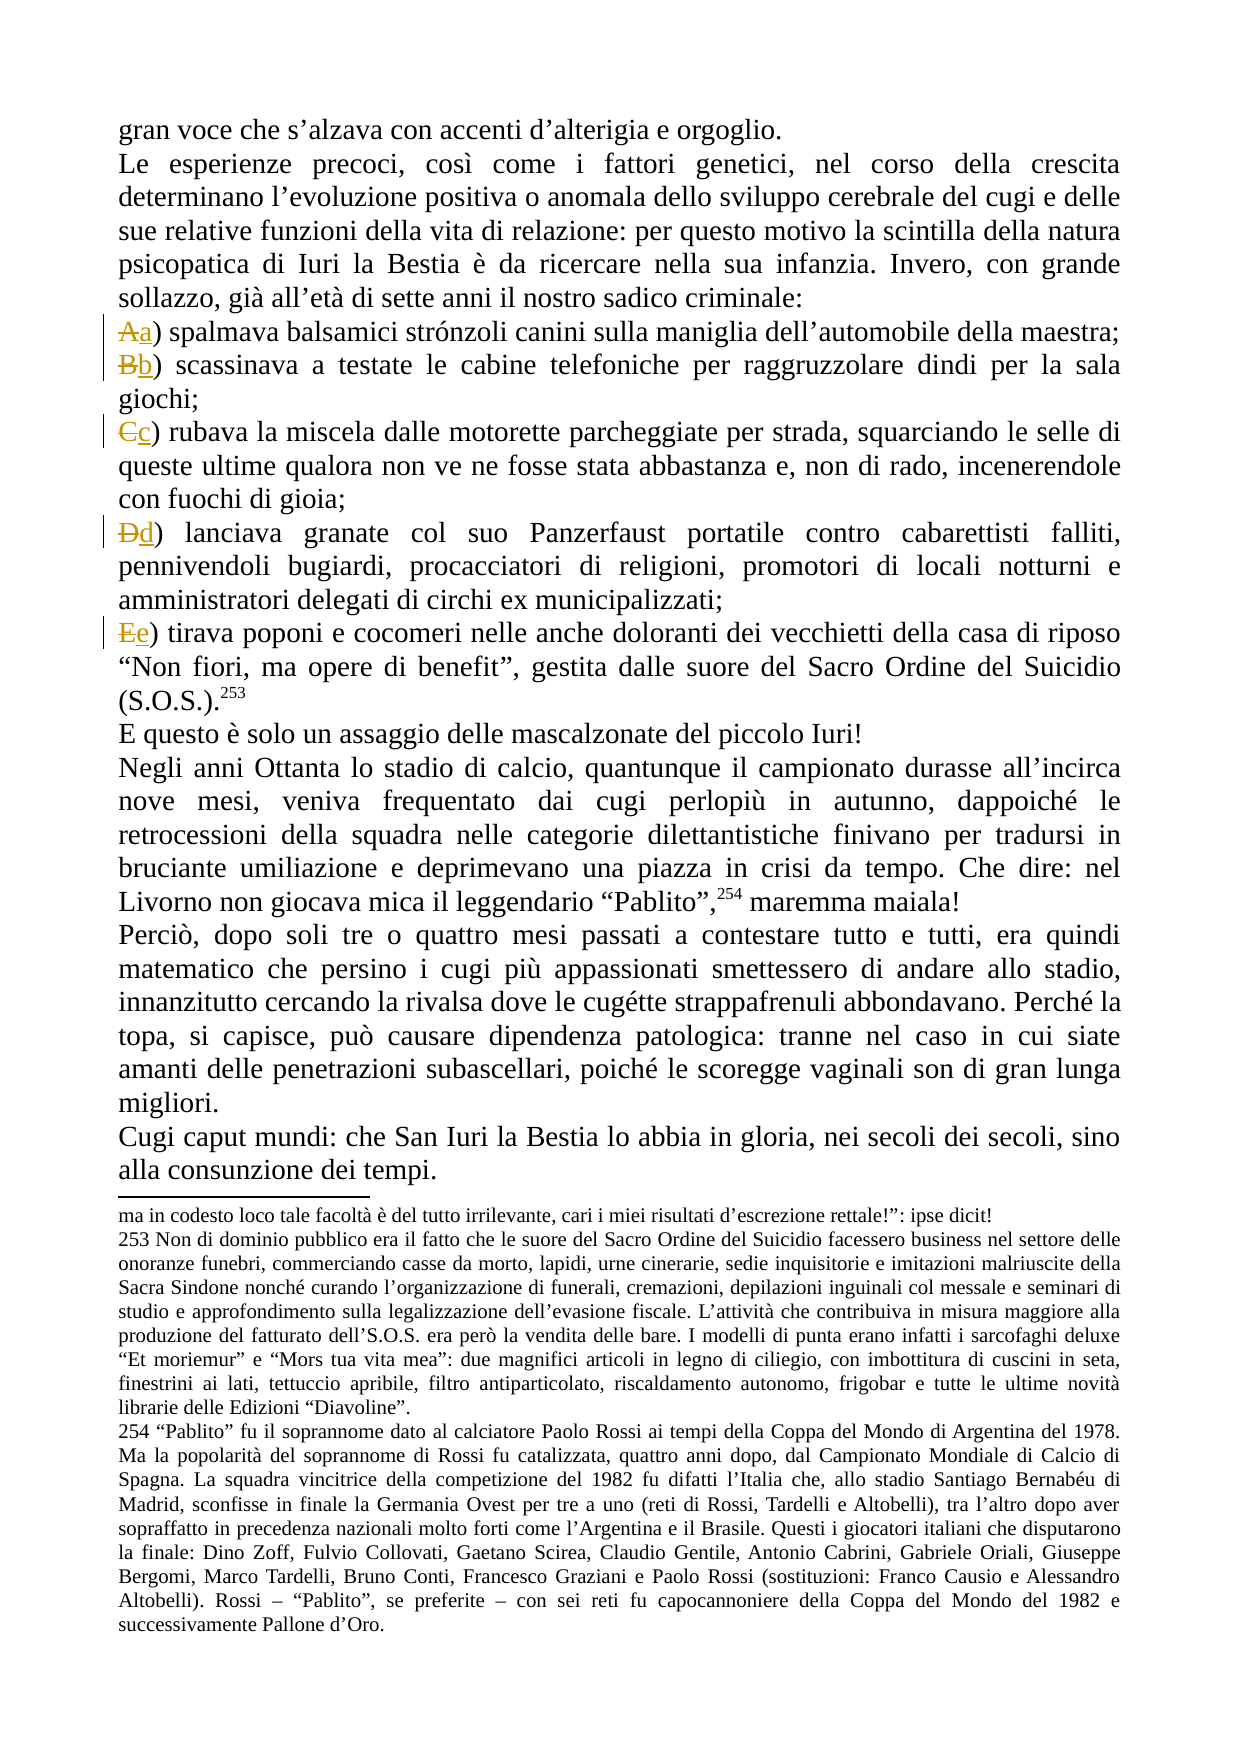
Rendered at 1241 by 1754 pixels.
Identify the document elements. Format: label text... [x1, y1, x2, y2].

text c) rubava la miscela dalle motorette parcheggiate per strada, squarciando le selle di queste ultime qualora non ve ne fosse stata abbastanza e, non di rado, incenerendole con fuochi di gioia; [118, 414, 1122, 515]
text Cugi caput mundi: che San Iuri la Bestia lo abbia in gloria, nei secoli dei secoli, sino alla consunzione dei tempi. [118, 1119, 1122, 1186]
text Le esperienze precoci, così come i fattori genetici, nel corso della crescita determinano l’evoluzione positiva o anomala dello sviluppo cerebrale del cugi e delle sue relative funzioni della vita di relazione: per questo motivo la scintilla della natura psicopatica di Iuri la Bestia è da ricercare nella sua infanzia. Invero, con grande sollazzo, già all’età di sette anni il nostro sadico criminale: [118, 146, 1122, 314]
text E questo è solo un assaggio delle mascalzonate del piccolo Iuri! [118, 716, 1122, 750]
text b) scassinava a testate le cabine telefoniche per raggruzzolare dindi per la sala giochi; [118, 347, 1122, 414]
text Perciò, dopo soli tre o quattro mesi passati a contestare tutto e tutti, era quindi matematico che persino i cugi più appassionati smettessero di andare allo stadio, innanzitutto cercando la rivalsa dove le cugétte strappafrenuli abbondavano. Perché la topa, si capisce, può causare dipendenza patologica: tranne nel caso in cui siate amanti delle penetrazioni subascellari, poiché le scoregge vaginali son di gran lunga migliori. [118, 917, 1122, 1119]
text a) spalmava balsamici strónzoli canini sulla maniglia dell’automobile della maestra; [118, 314, 1122, 347]
text Non di dominio pubblico era il fatto che le suore del Sacro Ordine del Suicidio facessero business nel settore delle onoranze funebri, commerciando casse da morto, lapidi, urne cinerarie, sedie inquisitorie e imitazioni malriuscite della Sacra Sindone nonché curando l’organizzazione di funerali, cremazioni, depilazioni inguinali col messale e seminari di studio e approfondimento sulla legalizzazione dell’evasione fiscale. L’attività che contribuiva in misura maggiore alla produzione del fatturato dell’S.O.S. era però la vendita delle bare. I modelli di punta erano infatti i sarcofaghi deluxe “Et moriemur” e “Mors tua vita mea”: due magnifici articoli in legno di ciliegio, con imbottitura di cuscini in seta, finestrini ai lati, tettuccio apribile, filtro antiparticolato, riscaldamento autonomo, frigobar e tutte le ultime novità librarie delle Edizioni “Diavoline”. [118, 1227, 1122, 1419]
text d) lanciava granate col suo Panzerfaust portatile contro cabarettisti falliti, pennivendoli bugiardi, procacciatori di religioni, promotori di locali notturni e amministratori delegati di circhi ex municipalizzati; [118, 515, 1122, 616]
text “Pablito” fu il soprannome dato al calciatore Paolo Rossi ai tempi della Coppa del Mondo di Argentina del 1978. Ma la popolarità del soprannome di Rossi fu catalizzata, quattro anni dopo, dal Campionato Mondiale di Calcio di Spagna. La squadra vincitrice della competizione del 1982 fu difatti l’Italia che, allo stadio Santiago Bernabéu di Madrid, sconfisse in finale la Germania Ovest per tre a uno (reti di Rossi, Tardelli e Altobelli), tra l’altro dopo aver sopraffatto in precedenza nazionali molto forti come l’Argentina e il Brasile. Questi i giocatori italiani che disputarono la finale: Dino Zoff, Fulvio Collovati, Gaetano Scirea, Claudio Gentile, Antonio Cabrini, Gabriele Oriali, Giuseppe Bergomi, Marco Tardelli, Bruno Conti, Francesco Graziani e Paolo Rossi (sostituzioni: Franco Causio e Alessandro Altobelli). Rossi – “Pablito”, se preferite – con sei reti fu capocannoniere della Coppa del Mondo del 1982 e successivamente Pallone d’Oro. [118, 1419, 1122, 1636]
text ma in codesto loco tale facoltà è del tutto irrilevante, cari i miei risultati d’escrezione rettale!”: ipse dicit! [118, 1203, 1122, 1227]
text Negli anni Ottanta lo stadio di calcio, quantunque il campionato durasse all’incirca nove mesi, veniva frequentato dai cugi perlopiù in autunno, dappoiché le retrocessioni della squadra nelle categorie dilettantistiche finivano per tradursi in bruciante umiliazione e deprimevano una piazza in crisi da tempo. Che dire: nel Livorno non giocava mica il leggendario “Pablito”, maremma maiala! [118, 750, 1122, 917]
text gran voce che s’alzava con accenti d’alterigia e orgoglio. [118, 112, 1122, 146]
text e) tirava poponi e cocomeri nelle anche doloranti dei vecchietti della casa di riposo “Non fiori, ma opere di benefit”, gestita dalle suore del Sacro Ordine del Suicidio (S.O.S.). [118, 616, 1122, 716]
